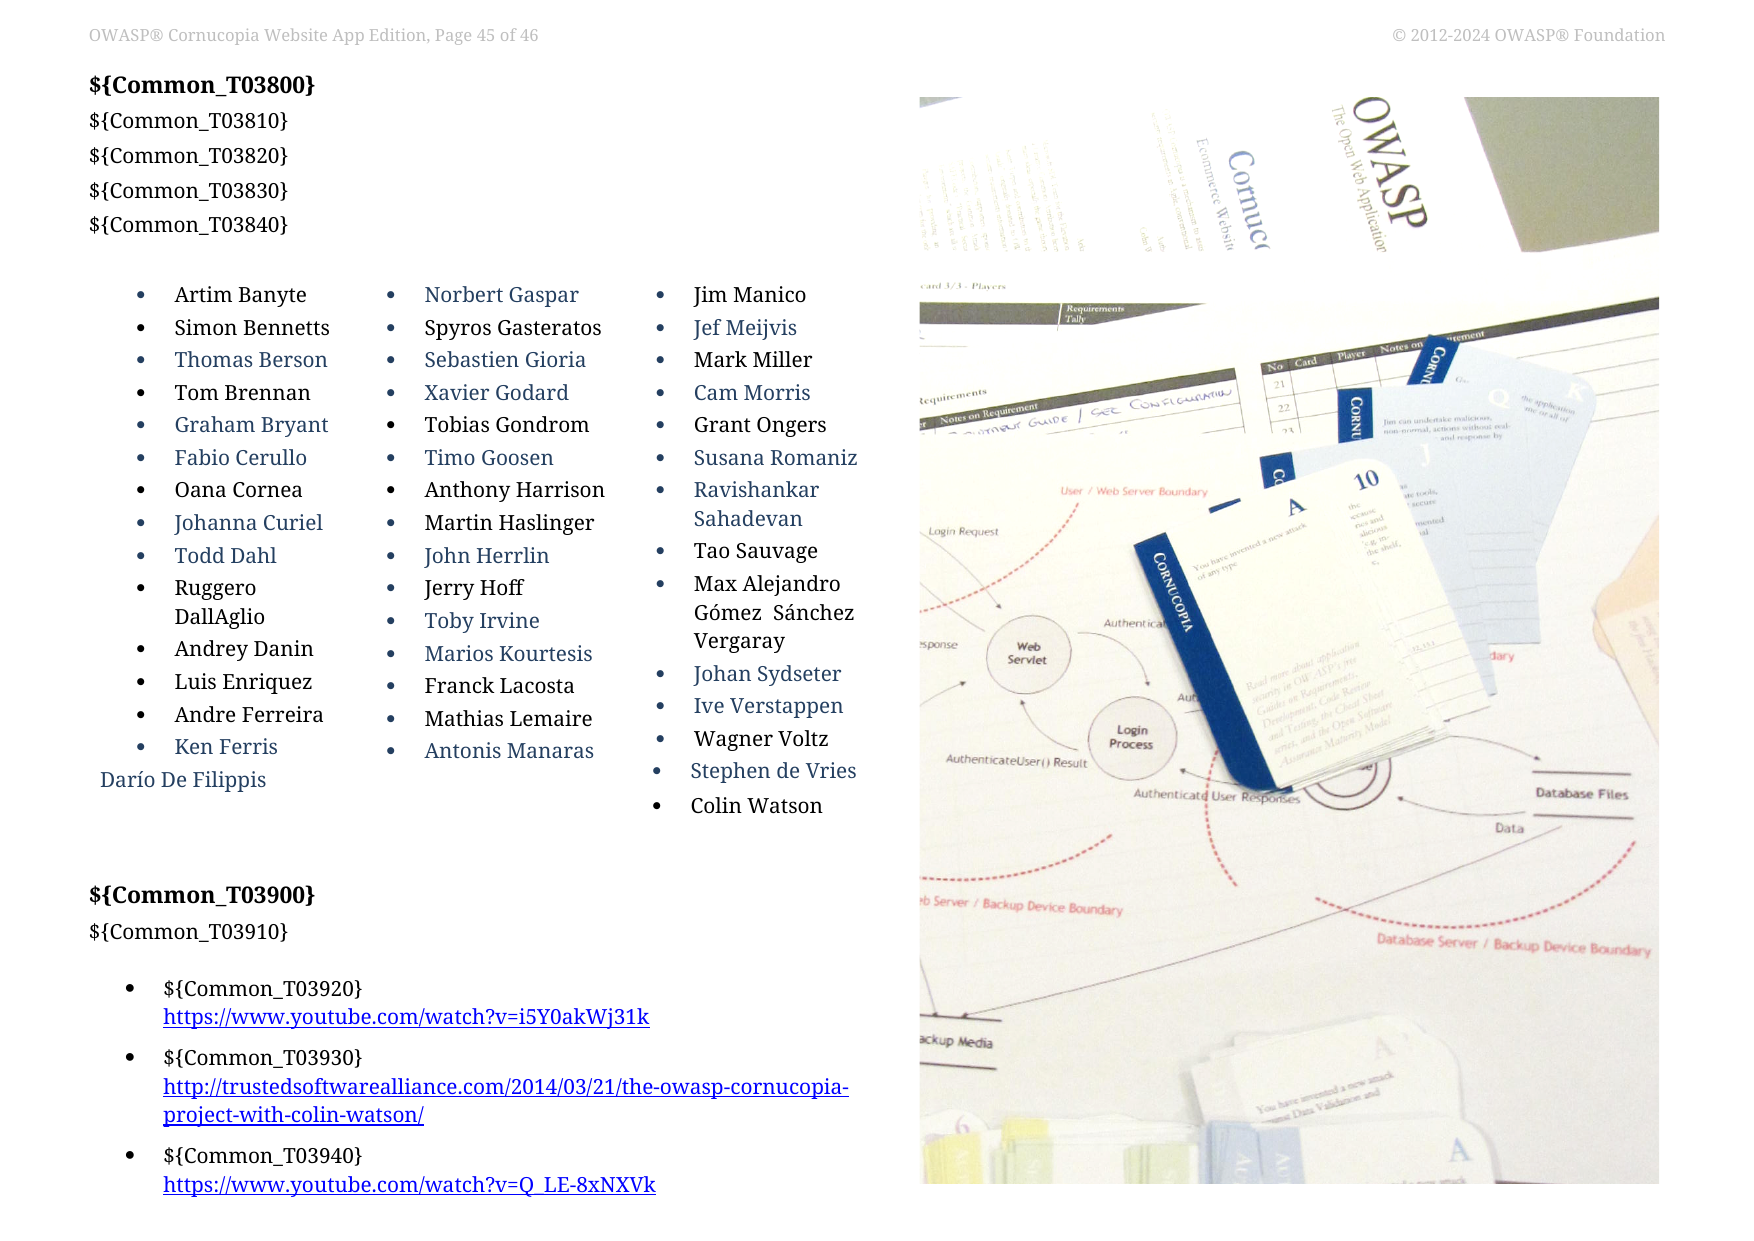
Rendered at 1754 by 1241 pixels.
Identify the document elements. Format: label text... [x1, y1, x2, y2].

table_header Norbert Gaspar Spyros Gasteratos Sebastien Gioria Xavier Godard Tobias Gondrom Timo Goosen Anthony Harrison Martin Haslinger John Herrlin Jerry Hoff Toby Irvine Marios Kourtesis Franck Lacosta Mathias Lemaire Antonis Manaras [358, 280, 628, 826]
table_header Artim Banyte Simon Bennetts Thomas Berson Tom Brennan Graham Bryant Fabio Cerullo Oana Cornea Johanna Curiel Todd Dahl Ruggero DallAglio Andrey Danin Luis Enriquez Andre Ferreira Ken Ferris Darío De Filippis [89, 280, 358, 826]
table_header Jim Manico Jef Meijvis Mark Miller Cam Morris Grant Ongers Susana Romaniz Ravishankar Sahadevan Tao Sauvage Max Alejandro Gómez Sánchez Vergaray Johan Sydseter Ive Verstappen Wagner Voltz Stephen de Vries Colin Watson [628, 280, 897, 826]
table_header [908, 69, 1677, 1211]
table_header ${Common_T03800} ${Common_T03810} ${Common_T03820} ${Common_T03830} ${Common_T03840} ${Common_T03900} ${Common_T03910} ${Common_T03920} https://www.youtube.com/watch?v=i5Y0akWj31k ${Common_T03930} http://trustedsoftwarealliance.com/2014/03/21/the-owasp-cornucopia-project-with-colin-watson/ ${Common_T03940} https://www.youtube.com/watch?v=Q_LE-8xNXVk [78, 69, 908, 1211]
picture [919, 97, 1660, 1184]
